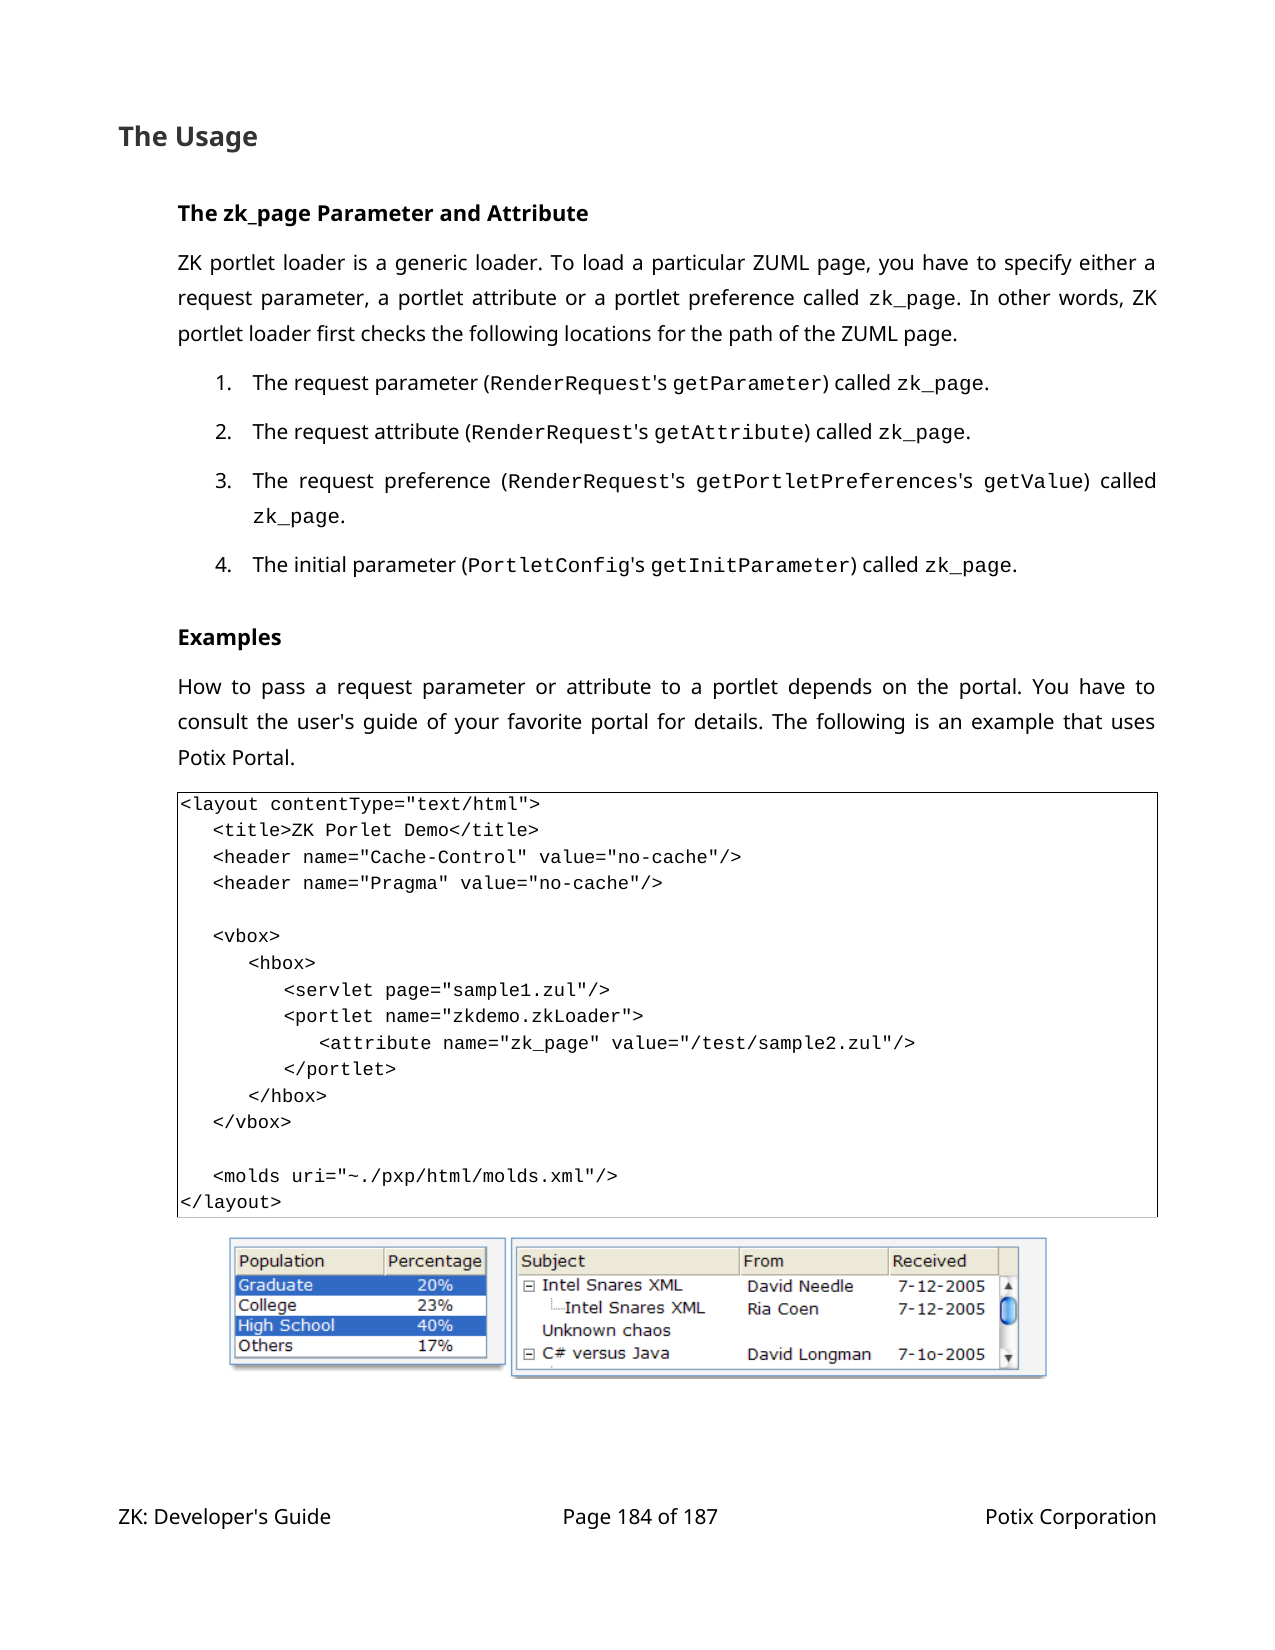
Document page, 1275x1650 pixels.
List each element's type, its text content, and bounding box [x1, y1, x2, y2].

list The request parameter (RenderRequest's getParameter) called zk_page. [215, 368, 1157, 396]
text <layout contentType="text/html"> <title>ZK Porlet Demo</title> <header name="Cache-Control" value="no-cache"/> <header name="Pragma" value="no-cache"/> <vbox> <hbox> <servlet page="sample1.zul"/> <portlet name="zkdemo.zkLoader"> <attribute name="zk_page" value="/test/sample2.zul"/> </portlet> </hbox> </vbox> <molds uri="~./pxp/html/molds.xml"/> </layout> [178, 793, 1157, 1217]
text ZK portlet loader is a generic loader. To load a particular ZUML page, you have to specify either a request parameter, a portlet attribute or a portlet preference called zk_page. In other words, ZK portlet loader first checks the following locations for the path of the ZUML page. [177, 248, 1157, 347]
subtitle The Usage [118, 118, 1157, 155]
list The request preference (RenderRequest's getPortletPreferences's getValue) called zk_page. [215, 466, 1157, 530]
text How to pass a request parameter or attribute to a portlet depends on the portal. You have to consult the user's guide of your favorite portal for details. The following is an example that uses Potix Portal. [177, 672, 1157, 771]
subtitle Examples [177, 622, 1157, 652]
subtitle The zk_page Parameter and Attribute [177, 197, 1157, 227]
list The initial parameter (PortletConfig's getInitParameter) called zk_page. [215, 551, 1157, 579]
picture [227, 1235, 1048, 1379]
list The request attribute (RenderRequest's getAttribute) called zk_page. [215, 417, 1157, 445]
